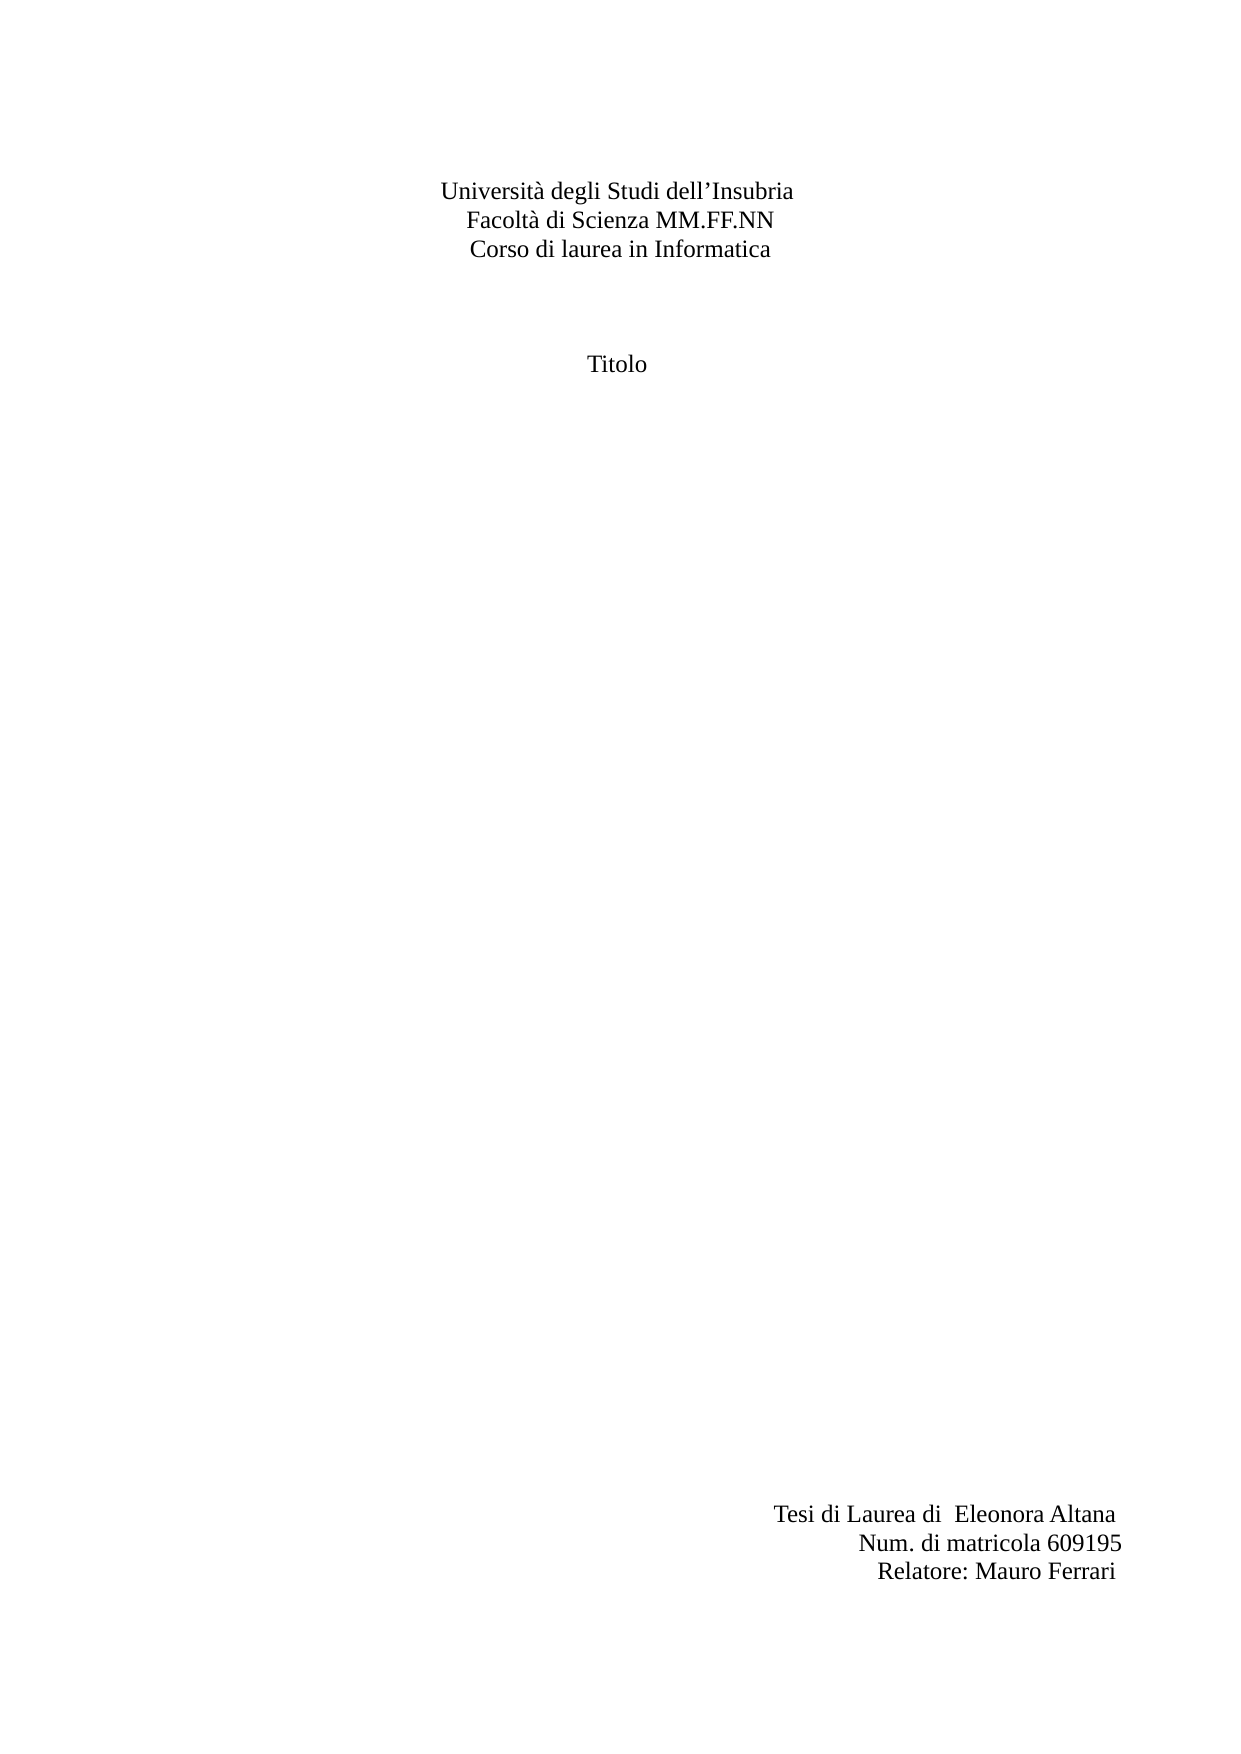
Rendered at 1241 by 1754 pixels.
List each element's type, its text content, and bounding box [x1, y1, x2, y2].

text Facoltà di Scienza MM.FF.NN [118, 205, 1122, 234]
text Relatore: Mauro Ferrari [118, 1556, 1122, 1585]
text Num. di matricola 609195 [118, 1528, 1122, 1556]
text Università degli Studi dell’Insubria [118, 176, 1122, 205]
text Corso di laurea in Informatica [118, 234, 1122, 263]
text Tesi di Laurea di Eleonora Altana [118, 1499, 1122, 1528]
text Titolo [118, 349, 1122, 378]
